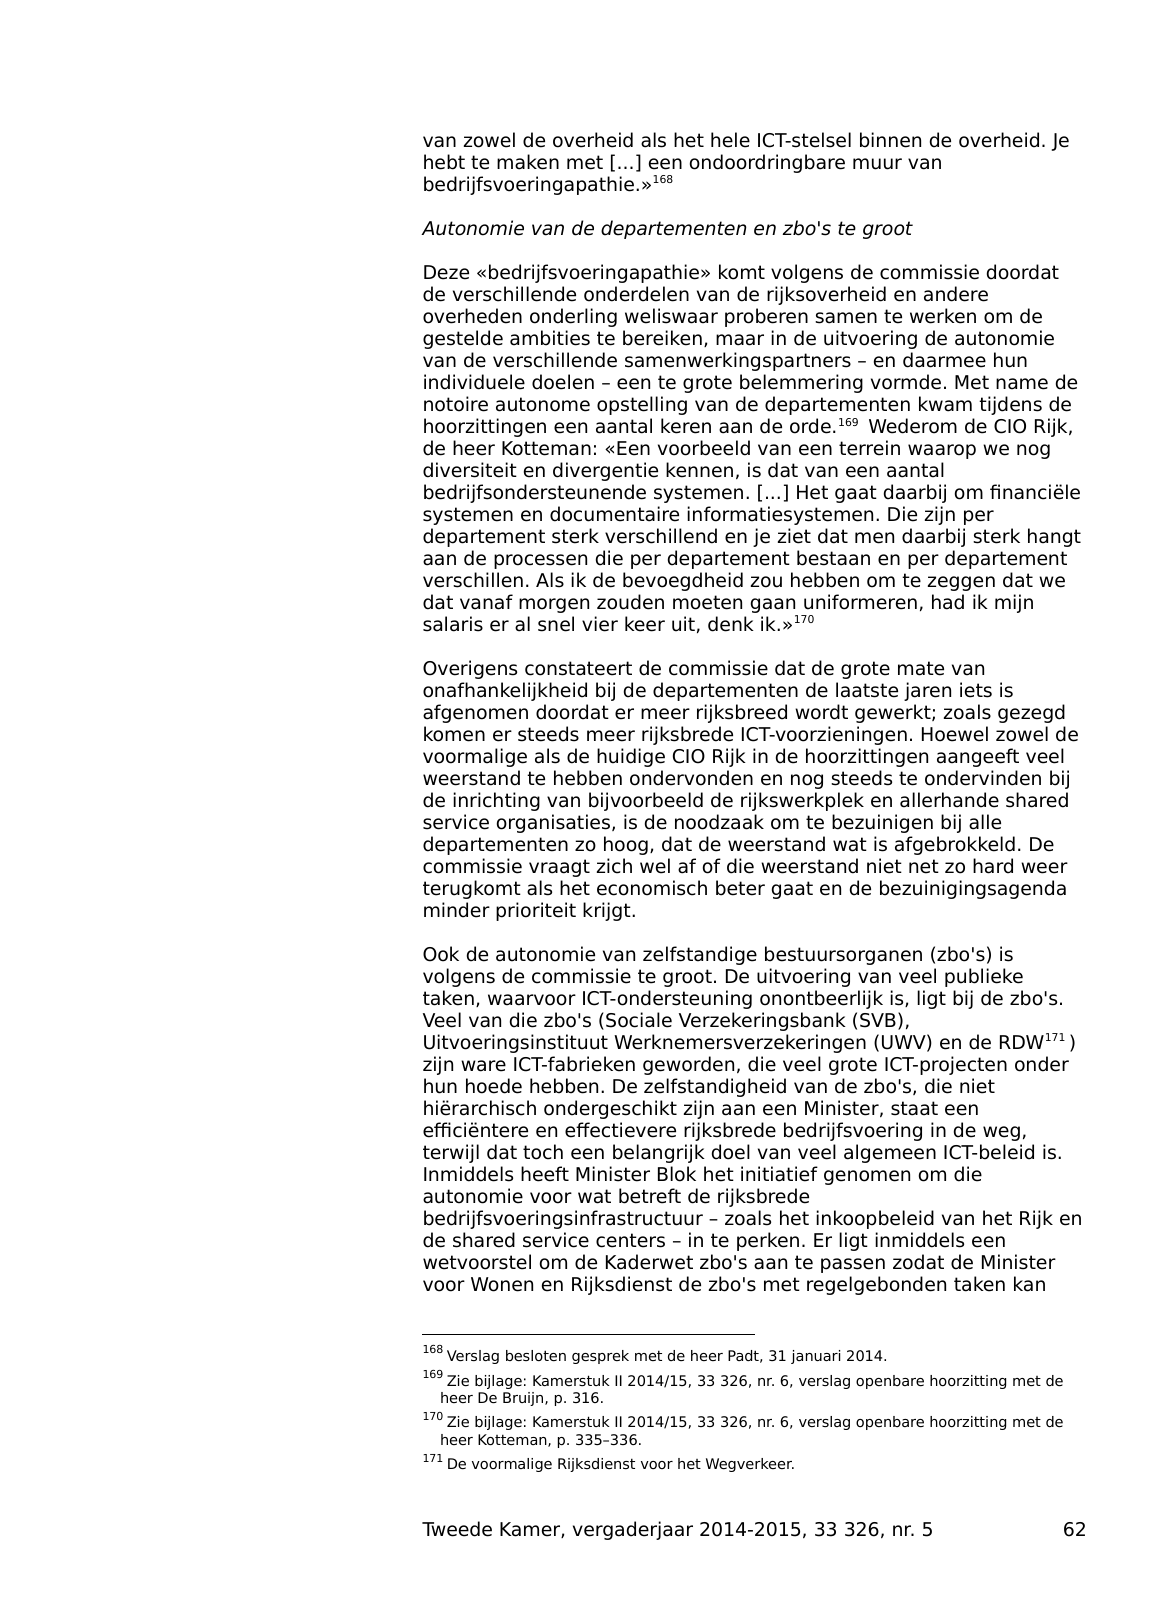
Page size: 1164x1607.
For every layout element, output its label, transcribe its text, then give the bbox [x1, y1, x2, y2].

text Zie bijlage: Kamerstuk II 2014/15, 33 326, nr. 6, verslag openbare hoorzitting met de heer De Bruijn, p. 316. [422, 1368, 1087, 1407]
text van zowel de overheid als het hele ICT-stelsel binnen de overheid. Je hebt te maken met [...] een ondoordringbare muur van bedrijfsvoeringapathie.» [422, 130, 1087, 196]
text Ook de autonomie van zelfstandige bestuursorganen (zbo's) is volgens de commissie te groot. De uitvoering van veel publieke taken, waarvoor ICT-ondersteuning onontbeerlijk is, ligt bij de zbo's. Veel van die zbo's (Sociale Verzekeringsbank (SVB), Uitvoeringsinstituut Werknemersverzekeringen (UWV) en de RDW) zijn ware ICT-fabrieken geworden, die veel grote ICT-projecten onder hun hoede hebben. De zelfstandigheid van de zbo's, die niet hiërarchisch ondergeschikt zijn aan een Minister, staat een efficiëntere en effectievere rijksbrede bedrijfsvoering in de weg, terwijl dat toch een belangrijk doel van veel algemeen ICT-beleid is. Inmiddels heeft Minister Blok het initiatief genomen om die autonomie voor wat betreft de rijksbrede bedrijfsvoeringsinfrastructuur – zoals het inkoopbeleid van het Rijk en de shared service centers – in te perken. Er ligt inmiddels een wetvoorstel om de Kaderwet zbo's aan te passen zodat de Minister voor Wonen en Rijksdienst de zbo's met regelgebonden taken kan [422, 944, 1087, 1296]
text Deze «bedrijfsvoeringapathie» komt volgens de commissie doordat de verschillende onderdelen van de rijksoverheid en andere overheden onderling weliswaar proberen samen te werken om de gestelde ambities te bereiken, maar in de uitvoering de autonomie van de verschillende samenwerkingspartners – en daarmee hun individuele doelen – een te grote belemmering vormde. Met name de notoire autonome opstelling van de departementen kwam tijdens de hoorzittingen een aantal keren aan de orde. Wederom de CIO Rijk, de heer Kotteman: «Een voorbeeld van een terrein waarop we nog diversiteit en divergentie kennen, is dat van een aantal bedrijfsondersteunende systemen. [...] Het gaat daarbij om financiële systemen en documentaire informatiesystemen. Die zijn per departement sterk verschillend en je ziet dat men daarbij sterk hangt aan de processen die per departement bestaan en per departement verschillen. Als ik de bevoegdheid zou hebben om te zeggen dat we dat vanaf morgen zouden moeten gaan uniformeren, had ik mijn salaris er al snel vier keer uit, denk ik.» [422, 262, 1087, 636]
text Overigens constateert de commissie dat de grote mate van onafhankelijkheid bij de departementen de laatste jaren iets is afgenomen doordat er meer rijksbreed wordt gewerkt; zoals gezegd komen er steeds meer rijksbrede ICT-voorzieningen. Hoewel zowel de voormalige als de huidige CIO Rijk in de hoorzittingen aangeeft veel weerstand te hebben ondervonden en nog steeds te ondervinden bij de inrichting van bijvoorbeeld de rijkswerkplek en allerhande shared service organisaties, is de noodzaak om te bezuinigen bij alle departementen zo hoog, dat de weerstand wat is afgebrokkeld. De commissie vraagt zich wel af of die weerstand niet net zo hard weer terugkomt als het economisch beter gaat en de bezuinigingsagenda minder prioriteit krijgt. [422, 658, 1087, 922]
text De voormalige Rijksdienst voor het Wegverkeer. [422, 1452, 1087, 1474]
subtitle Autonomie van de departementen en zbo's te groot [422, 218, 1087, 240]
text Verslag besloten gesprek met de heer Padt, 31 januari 2014. [422, 1343, 1087, 1366]
text Zie bijlage: Kamerstuk II 2014/15, 33 326, nr. 6, verslag openbare hoorzitting met de heer Kotteman, p. 335–336. [422, 1410, 1087, 1449]
